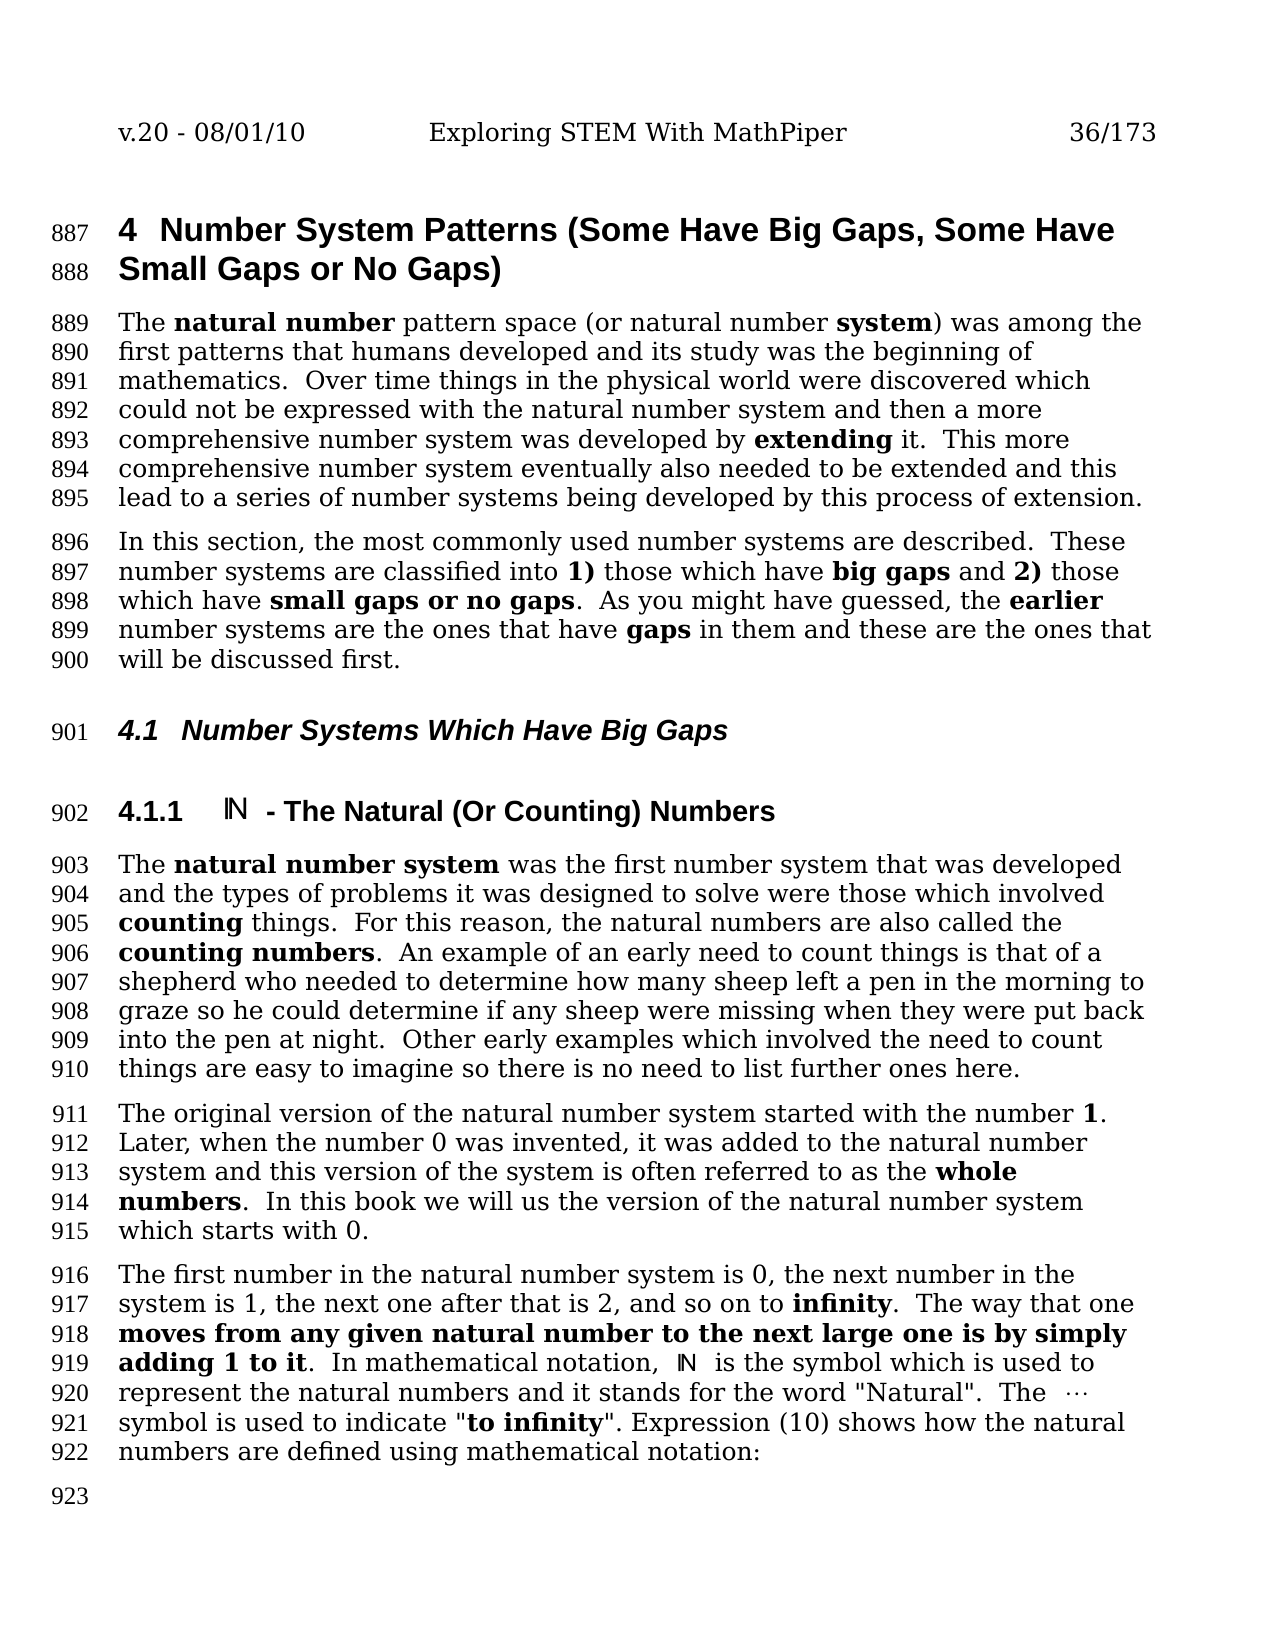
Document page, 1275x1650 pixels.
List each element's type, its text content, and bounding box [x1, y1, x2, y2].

text The first number in the natural number system is 0, the next number in the system is 1, the next one after that is 2, and so on to infinity. The way that one moves from any given natural number to the next large one is by simply adding 1 to it. In mathematical notation,is the symbol which is used to represent the natural numbers and it stands for the word "Natural". Thesymbol is used to indicate "to infinity". Expression (10) shows how the natural numbers are defined using mathematical notation: [118, 1260, 1157, 1466]
text In this section, the most commonly used number systems are described. These number systems are classified into 1) those which have big gaps and 2) those which have small gaps or no gaps. As you might have guessed, the earlier number systems are the ones that have gaps in them and these are the ones that will be discussed first. [118, 528, 1157, 674]
text The original version of the natural number system started with the number 1. Later, when the number 0 was invented, it was added to the natural number system and this version of the system is often referred to as the whole numbers. In this book we will us the version of the natural number system which starts with 0. [118, 1099, 1157, 1245]
subtitle Number System Patterns (Some Have Big Gaps, Some Have Small Gaps or No Gaps) [118, 210, 1157, 287]
text The natural number pattern space (or natural number system) was among the first patterns that humans developed and its study was the beginning of mathematics. Over time things in the physical world were discovered which could not be expressed with the natural number system and then a more comprehensive number system was developed by extending it. This more comprehensive number system eventually also needed to be extended and this lead to a series of number systems being developed by this process of extension. [118, 308, 1157, 513]
subtitle - The Natural (Or Counting) Numbers [118, 792, 1157, 829]
text The natural number system was the first number system that was developed and the types of problems it was designed to solve were those which involved counting things. For this reason, the natural numbers are also called the counting numbers. An example of an early need to count things is that of a shepherd who needed to determine how many sheep left a pen in the morning to graze so he could determine if any sheep were missing when they were put back into the pen at night. Other early examples which involved the need to count things are easy to imagine so there is no need to list further ones here. [118, 850, 1157, 1084]
subtitle Number Systems Which Have Big Gaps [118, 713, 1157, 747]
